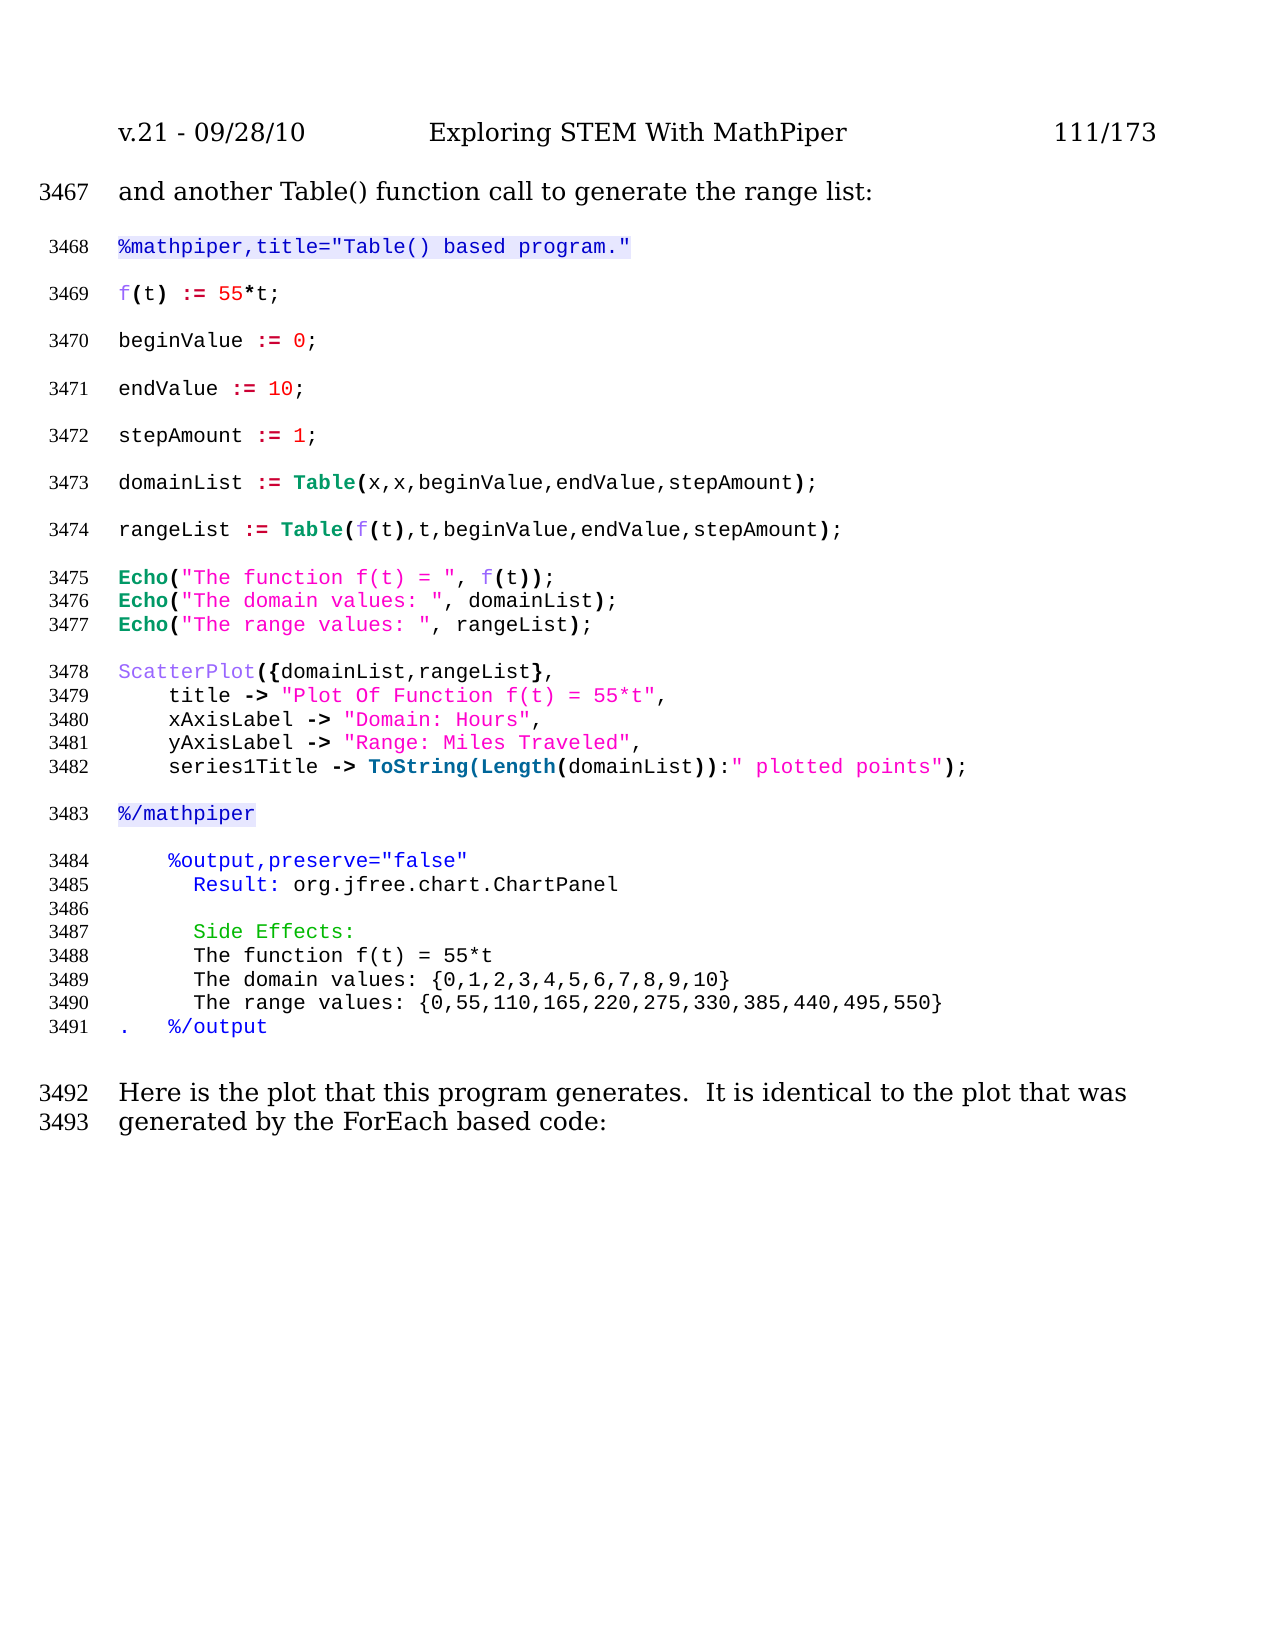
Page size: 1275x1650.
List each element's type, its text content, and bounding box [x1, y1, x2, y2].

text series1Title -> ToString(Length(domainList)):" plotted points"); [118, 756, 1157, 779]
text Side Effects: [118, 921, 1157, 945]
text title -> "Plot Of Function f(t) = 55*t", [118, 685, 1157, 708]
text yAxisLabel -> "Range: Miles Traveled", [118, 732, 1157, 756]
text f(t) := 55*t; [118, 283, 1157, 307]
text . %/output [118, 1016, 1157, 1039]
text rangeList := Table(f(t),t,beginValue,endValue,stepAmount); [118, 519, 1157, 543]
text The domain values: {0,1,2,3,4,5,6,7,8,9,10} [118, 969, 1157, 992]
text domainList := Table(x,x,beginValue,endValue,stepAmount); [118, 472, 1157, 496]
text Echo("The range values: ", rangeList); [118, 614, 1157, 638]
text Echo("The function f(t) = ", f(t)); [118, 567, 1157, 590]
text The range values: {0,55,110,165,220,275,330,385,440,495,550} [118, 992, 1157, 1016]
text %/mathpiper [118, 803, 1157, 827]
text Echo("The domain values: ", domainList); [118, 590, 1157, 614]
text beginValue := 0; [118, 330, 1157, 354]
text The function f(t) = 55*t [118, 945, 1157, 969]
text and another Table() function call to generate the range list: [118, 177, 1157, 206]
text Here is the plot that this program generates. It is identical to the plot that was generated by the ForEach based code: [118, 1078, 1157, 1136]
text %mathpiper,title="Table() based program." [118, 236, 1157, 259]
text stepAmount := 1; [118, 425, 1157, 448]
text ScatterPlot({domainList,rangeList}, [118, 661, 1157, 685]
text %output,preserve="false" [118, 850, 1157, 874]
text xAxisLabel -> "Domain: Hours", [118, 708, 1157, 732]
text Result: org.jfree.chart.ChartPanel [118, 874, 1157, 898]
text endValue := 10; [118, 377, 1157, 401]
